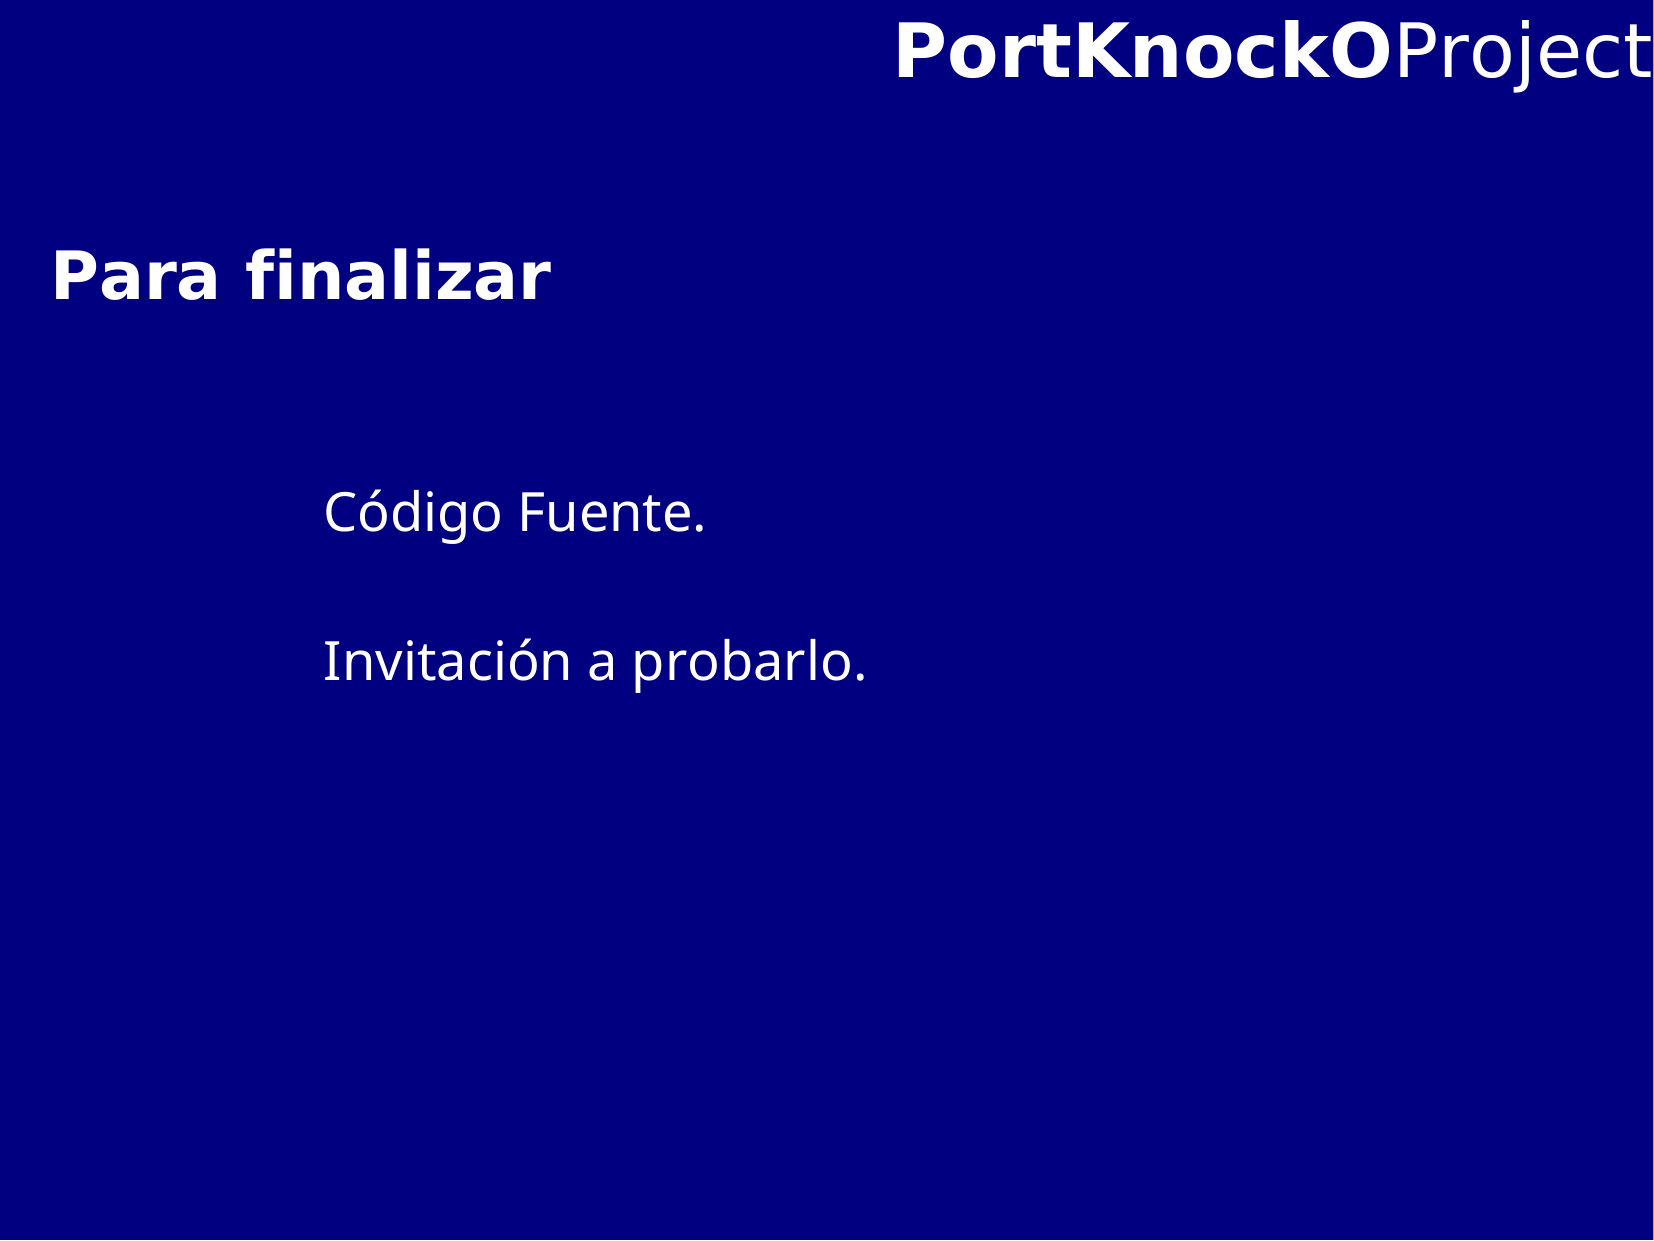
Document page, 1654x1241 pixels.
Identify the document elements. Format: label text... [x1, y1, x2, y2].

text_box Para finalizar [35, 230, 1099, 323]
text_box PortKnockOProject [878, 0, 1654, 103]
text_box Código Fuente. Invitación a probarlo. [295, 466, 1211, 679]
